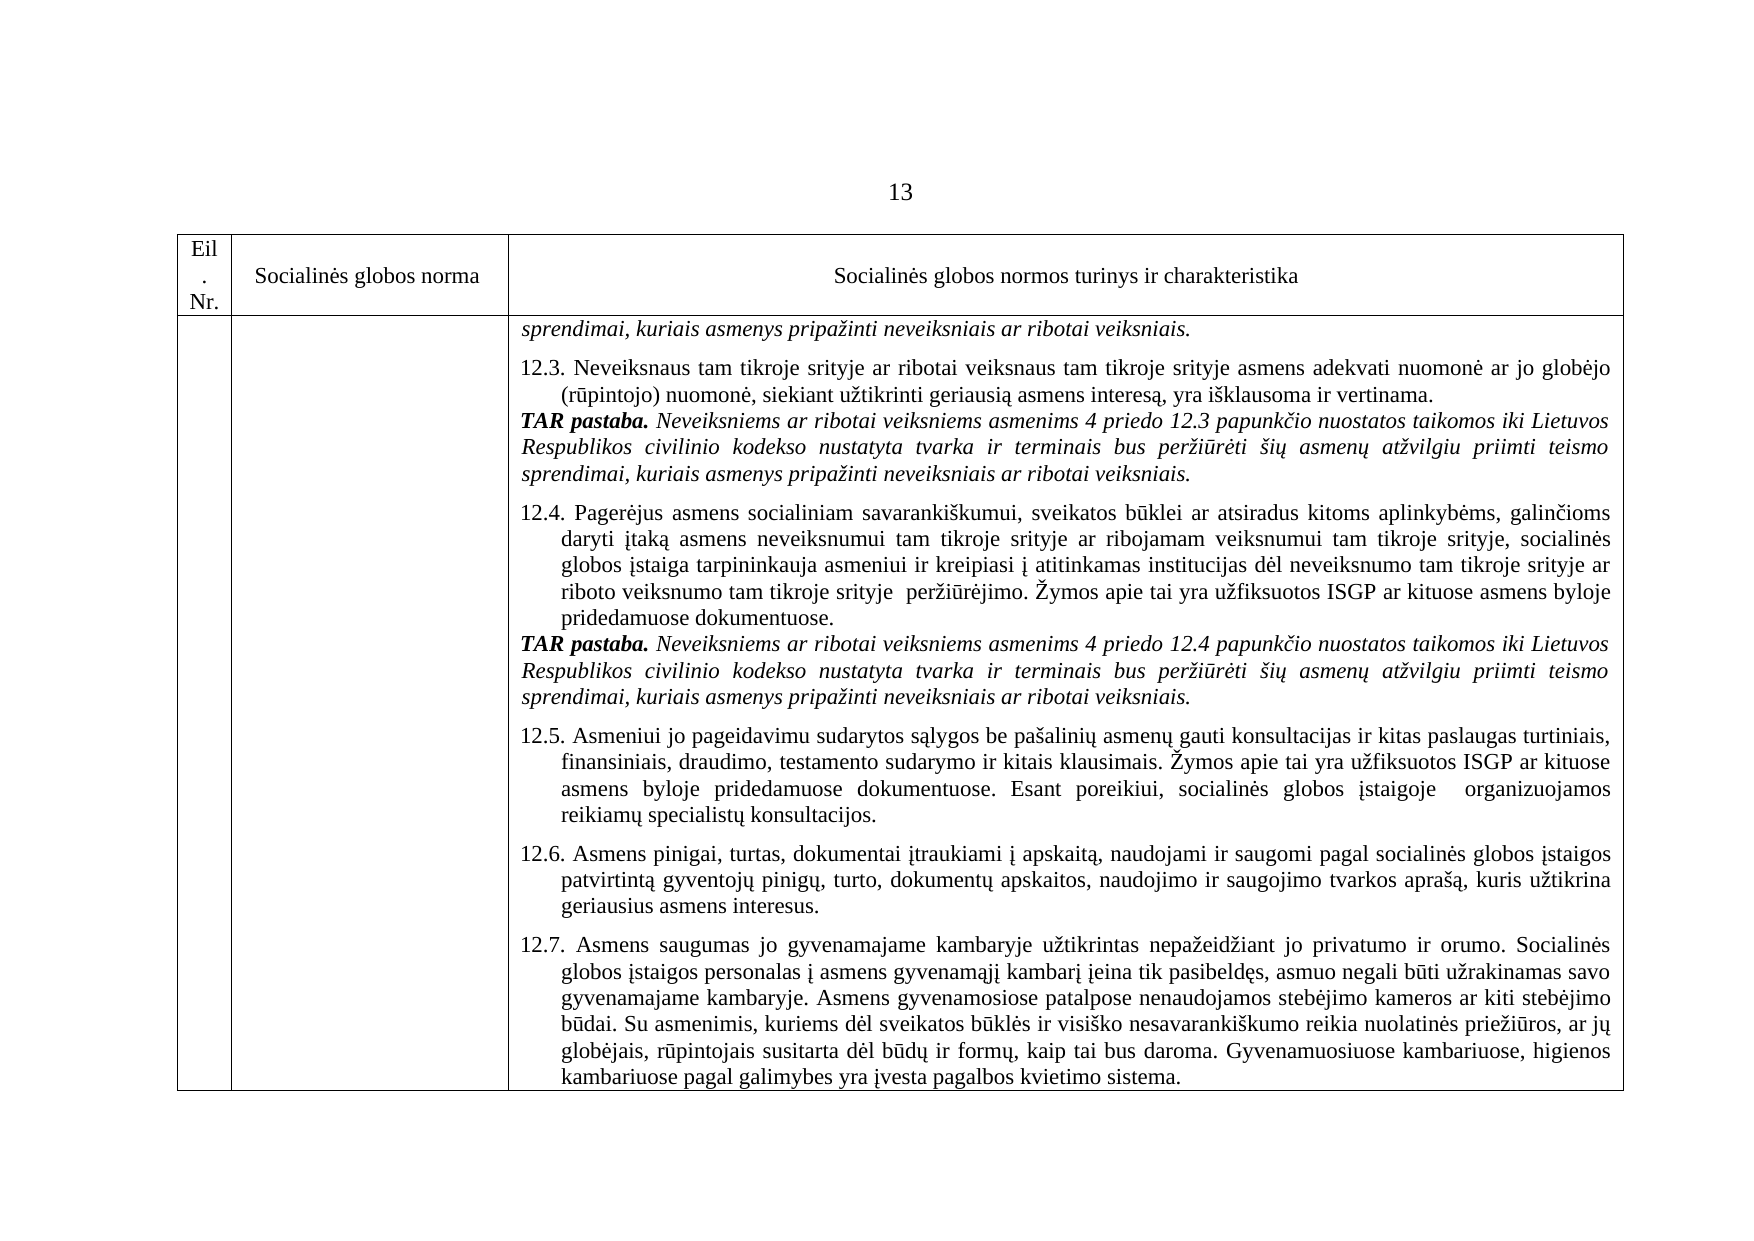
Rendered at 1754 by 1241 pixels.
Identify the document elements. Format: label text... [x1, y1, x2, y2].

table_header Socialinės globos norma [232, 235, 508, 314]
table_header Socialinės globos normos turinys ir charakteristika [509, 235, 1623, 314]
table_cell [178, 316, 231, 1089]
table_header Eil. Nr. [178, 235, 231, 314]
table_cell [232, 316, 508, 1089]
table_cell sprendimai, kuriais asmenys pripažinti neveiksniais ar ribotai veiksniais. 12.3. Neveiksnaus tam tikroje srityje ar ribotai veiksnaus tam tikroje srityje asmens adekvati nuomonė ar jo globėjo (rūpintojo) nuomonė, siekiant užtikrinti geriausią asmens interesą, yra išklausoma ir vertinama. TAR pastaba. Neveiksniems ar ribotai veiksniems asmenims 4 priedo 12.3 papunkčio nuostatos taikomos iki Lietuvos Respublikos civilinio kodekso nustatyta tvarka ir terminais bus peržiūrėti šių asmenų atžvilgiu priimti teismo sprendimai, kuriais asmenys pripažinti neveiksniais ar ribotai veiksniais. 12.4. Pagerėjus asmens socialiniam savarankiškumui, sveikatos būklei ar atsiradus kitoms aplinkybėms, galinčioms daryti įtaką asmens neveiksnumui tam tikroje srityje ar ribojamam veiksnumui tam tikroje srityje, socialinės globos įstaiga tarpininkauja asmeniui ir kreipiasi į atitinkamas institucijas dėl neveiksnumo tam tikroje srityje ar riboto veiksnumo tam tikroje srityje peržiūrėjimo. Žymos apie tai yra užfiksuotos ISGP ar kituose asmens byloje pridedamuose dokumentuose. TAR pastaba. Neveiksniems ar ribotai veiksniems asmenims 4 priedo 12.4 papunkčio nuostatos taikomos iki Lietuvos Respublikos civilinio kodekso nustatyta tvarka ir terminais bus peržiūrėti šių asmenų atžvilgiu priimti teismo sprendimai, kuriais asmenys pripažinti neveiksniais ar ribotai veiksniais. 12.5. Asmeniui jo pageidavimu sudarytos sąlygos be pašalinių asmenų gauti konsultacijas ir kitas paslaugas turtiniais, finansiniais, draudimo, testamento sudarymo ir kitais klausimais. Žymos apie tai yra užfiksuotos ISGP ar kituose asmens byloje pridedamuose dokumentuose. Esant poreikiui, socialinės globos įstaigoje organizuojamos reikiamų specialistų konsultacijos. 12.6. Asmens pinigai, turtas, dokumentai įtraukiami į apskaitą, naudojami ir saugomi pagal socialinės globos įstaigos patvirtintą gyventojų pinigų, turto, dokumentų apskaitos, naudojimo ir saugojimo tvarkos aprašą, kuris užtikrina geriausius asmens interesus. 12.7. Asmens saugumas jo gyvenamajame kambaryje užtikrintas nepažeidžiant jo privatumo ir orumo. Socialinės globos įstaigos personalas į asmens gyvenamąjį kambarį įeina tik pasibeldęs, asmuo negali būti užrakinamas savo gyvenamajame kambaryje. Asmens gyvenamosiose patalpose nenaudojamos stebėjimo kameros ar kiti stebėjimo būdai. Su asmenimis, kuriems dėl sveikatos būklės ir visiško nesavarankiškumo reikia nuolatinės priežiūros, ar jų globėjais, rūpintojais susitarta dėl būdų ir formų, kaip tai bus daroma. Gyvenamuosiuose kambariuose, higienos kambariuose pagal galimybes yra įvesta pagalbos kvietimo sistema. [509, 316, 1623, 1089]
